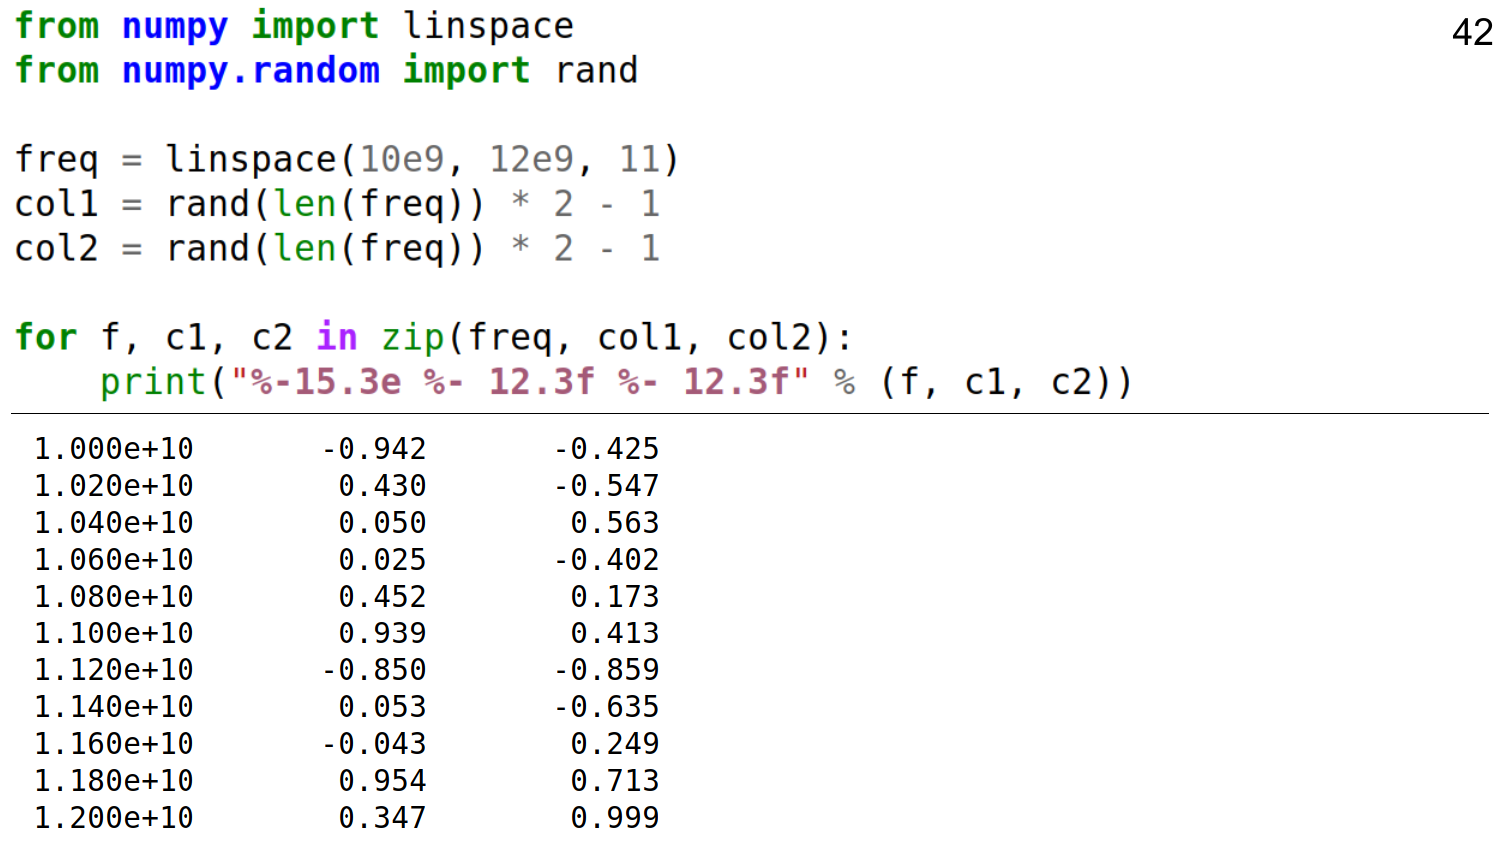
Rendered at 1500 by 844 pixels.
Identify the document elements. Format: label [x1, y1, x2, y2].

picture [26, 428, 668, 835]
picture [7, 2, 1141, 417]
